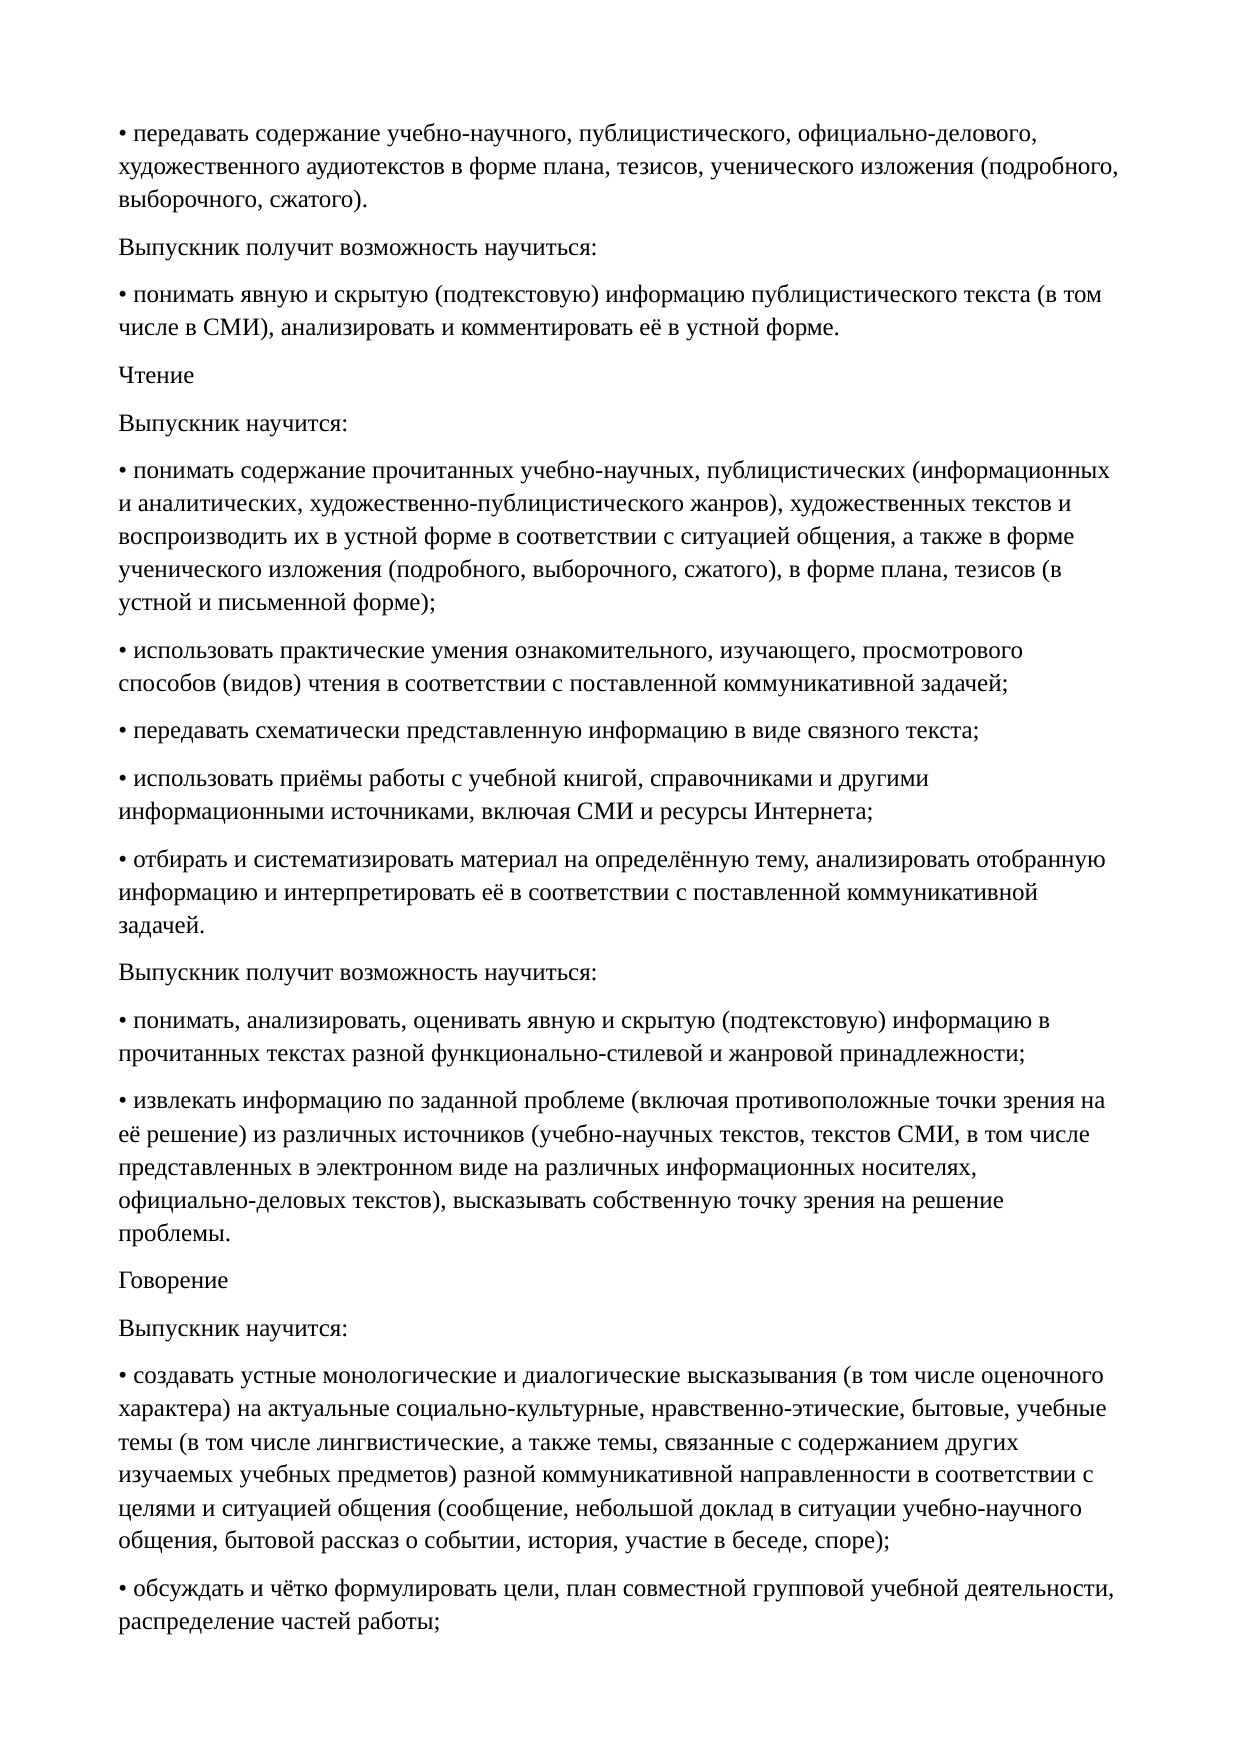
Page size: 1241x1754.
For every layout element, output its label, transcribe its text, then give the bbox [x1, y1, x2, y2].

text Выпускник получит возможность научиться: [118, 957, 1122, 986]
text • понимать явную и скрытую (подтекстовую) информацию публицистического текста (в том числе в СМИ), анализировать и комментировать её в устной форме. [118, 279, 1122, 341]
text Выпускник научится: [118, 408, 1122, 436]
text • передавать схематически представленную информацию в виде связного текста; [118, 716, 1122, 744]
text • понимать, анализировать, оценивать явную и скрытую (подтекстовую) информацию в прочитанных текстах разной функционально-стилевой и жанровой принадлежности; [118, 1005, 1122, 1067]
text • отбирать и систематизировать материал на определённую тему, анализировать отобранную информацию и интерпретировать её в соответствии с поставленной коммуникативной задачей. [118, 844, 1122, 938]
text Выпускник получит возможность научиться: [118, 232, 1122, 261]
text Говорение [118, 1265, 1122, 1294]
text Выпускник научится: [118, 1313, 1122, 1342]
text • передавать содержание учебно-научного, публицистического, официально-делового, художественного аудиотекстов в форме плана, тезисов, ученического изложения (подробного, выборочного, сжатого). [118, 118, 1122, 213]
text Чтение [118, 360, 1122, 389]
text • использовать практические умения ознакомительного, изучающего, просмотрового способов (видов) чтения в соответствии с поставленной коммуникативной задачей; [118, 635, 1122, 697]
text • создавать устные монологические и диалогические высказывания (в том числе оценочного характера) на актуальные социально-культурные, нравственно-этические, бытовые, учебные темы (в том числе лингвистические, а также темы, связанные с содержанием других изучаемых учебных предметов) разной коммуникативной направленности в соответствии с целями и ситуацией общения (сообщение, небольшой доклад в ситуации учебно-научного общения, бытовой рассказ о событии, история, участие в беседе, споре); [118, 1361, 1122, 1554]
text • извлекать информацию по заданной проблеме (включая противоположные точки зрения на её решение) из различных источников (учебно-научных текстов, текстов СМИ, в том числе представленных в электронном виде на различных информационных носителях, официально-деловых текстов), высказывать собственную точку зрения на решение проблемы. [118, 1086, 1122, 1246]
text • обсуждать и чётко формулировать цели, план совместной групповой учебной деятельности, распределение частей работы; [118, 1573, 1122, 1635]
text • использовать приёмы работы с учебной книгой, справочниками и другими информационными источниками, включая СМИ и ресурсы Интернета; [118, 763, 1122, 825]
text • понимать содержание прочитанных учебно-научных, публицистических (информационных и аналитических, художественно-публицистического жанров), художественных текстов и воспроизводить их в устной форме в соответствии с ситуацией общения, а также в форме ученического изложения (подробного, выборочного, сжатого), в форме плана, тезисов (в устной и письменной форме); [118, 455, 1122, 616]
